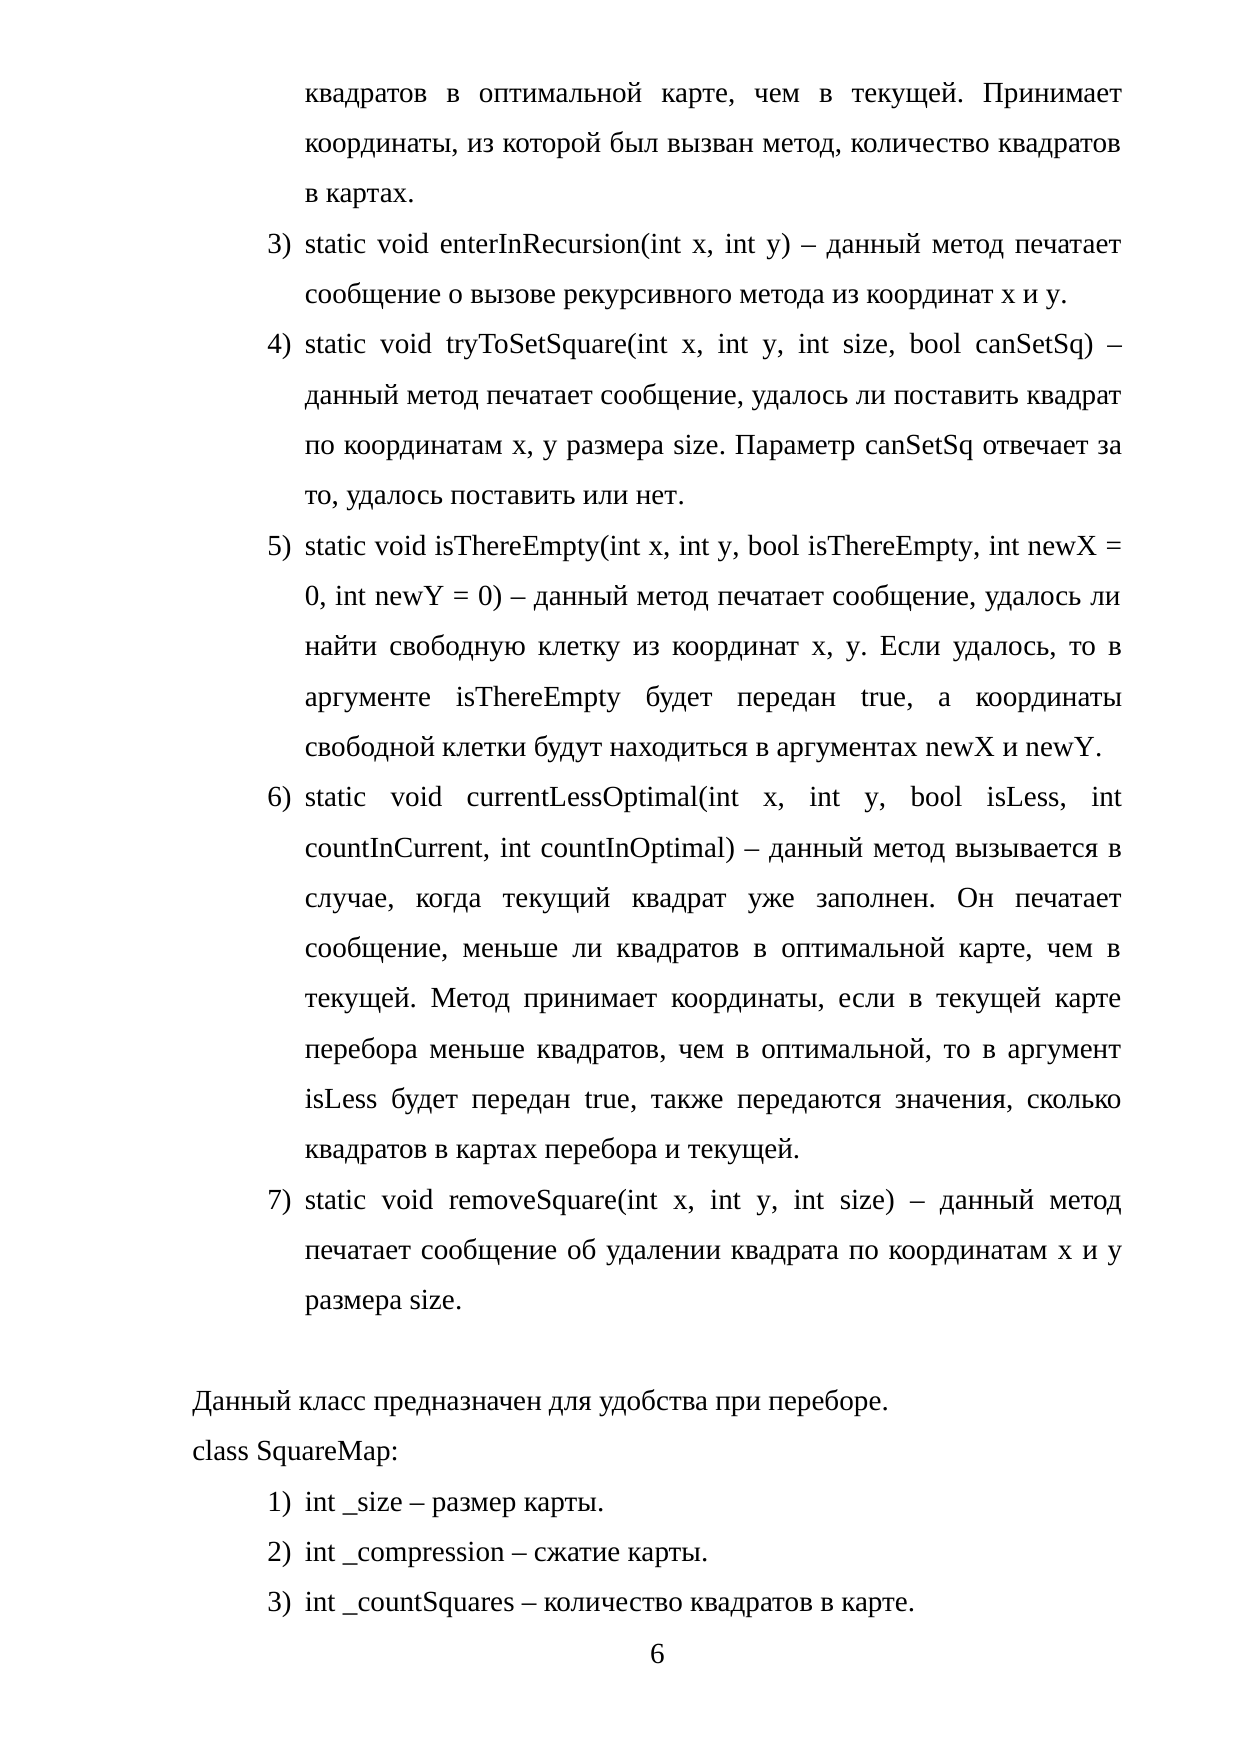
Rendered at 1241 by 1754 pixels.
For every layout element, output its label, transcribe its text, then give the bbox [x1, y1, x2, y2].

list static void isThereEmpty(int x, int y, bool isThereEmpty, int newX = 0, int newY = 0) – данный метод печатает сообщение, удалось ли найти свободную клетку из координат x, y. Если удалось, то в аргументе isThereEmpty будет передан true, а координаты свободной клетки будут находиться в аргументах newX и newY. [267, 528, 1122, 763]
list квадратов в оптимальной карте, чем в текущей. Принимает координаты, из которой был вызван метод, количество квадратов в картах. [267, 75, 1122, 209]
list int _compression – сжатие карты. [267, 1534, 1122, 1568]
text Данный класс предназначен для удобства при переборе. [118, 1383, 1122, 1417]
list static void enterInRecursion(int x, int y) – данный метод печатает сообщение о вызове рекурсивного метода из координат x и y. [267, 226, 1122, 310]
list static void currentLessOptimal(int x, int y, bool isLess, int countInCurrent, int countInOptimal) – данный метод вызывается в случае, когда текущий квадрат уже заполнен. Он печатает сообщение, меньше ли квадратов в оптимальной карте, чем в текущей. Метод принимает координаты, если в текущей карте перебора меньше квадратов, чем в оптимальной, то в аргумент isLess будет передан true, также передаются значения, сколько квадратов в картах перебора и текущей. [267, 779, 1122, 1165]
list int _countSquares – количество квадратов в карте. [267, 1584, 1122, 1618]
list int _size – размер карты. [267, 1484, 1122, 1517]
list static void removeSquare(int x, int y, int size) – данный метод печатает сообщение об удалении квадрата по координатам x и y размера size. [267, 1182, 1122, 1316]
text class SquareMap: [118, 1433, 1122, 1467]
list static void tryToSetSquare(int x, int y, int size, bool canSetSq) – данный метод печатает сообщение, удалось ли поставить квадрат по координатам x, y размера size. Параметр canSetSq отвечает за то, удалось поставить или нет. [267, 327, 1122, 511]
